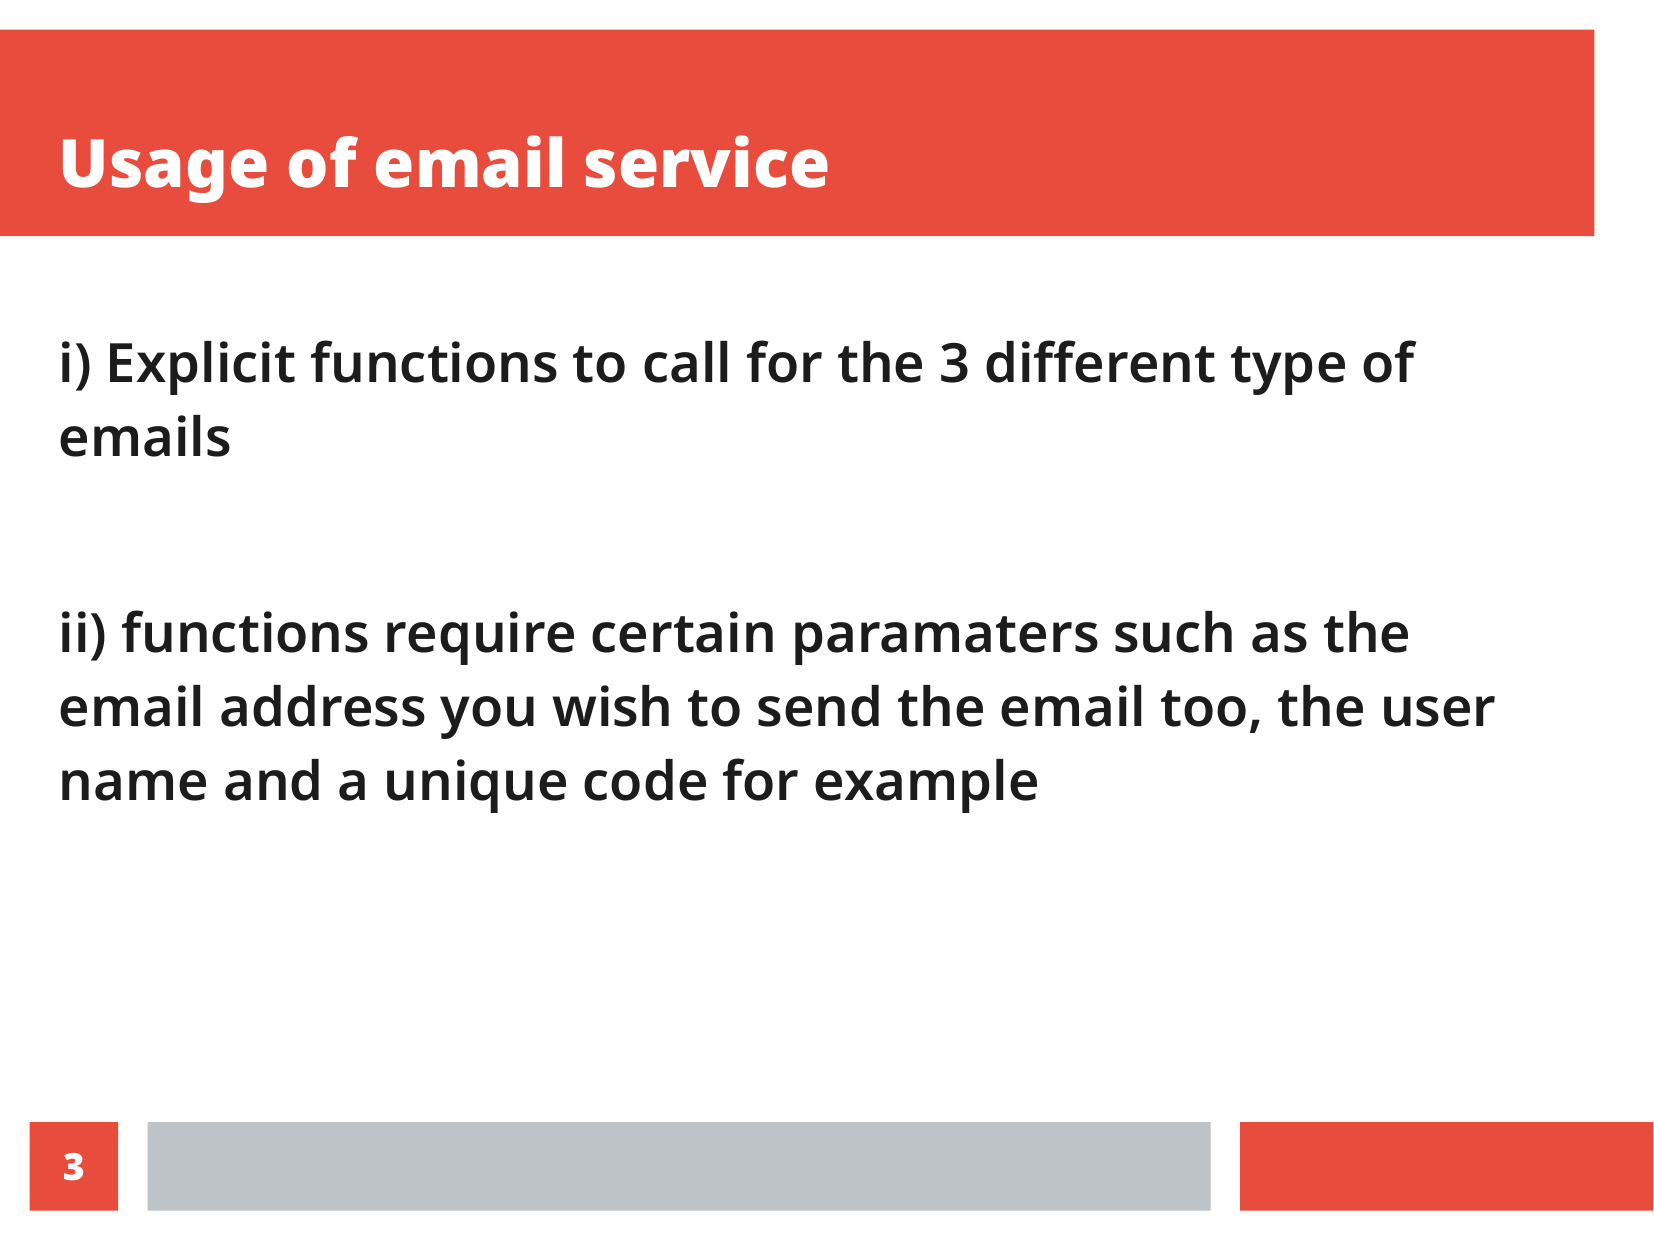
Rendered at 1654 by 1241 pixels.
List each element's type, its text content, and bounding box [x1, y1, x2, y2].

title Usage of email service [59, 59, 1595, 207]
list i) Explicit functions to call for the 3 different type of emails ii) functions require certain paramaters such as the email address you wish to send the email too, the user name and a unique code for example [59, 324, 1565, 1093]
